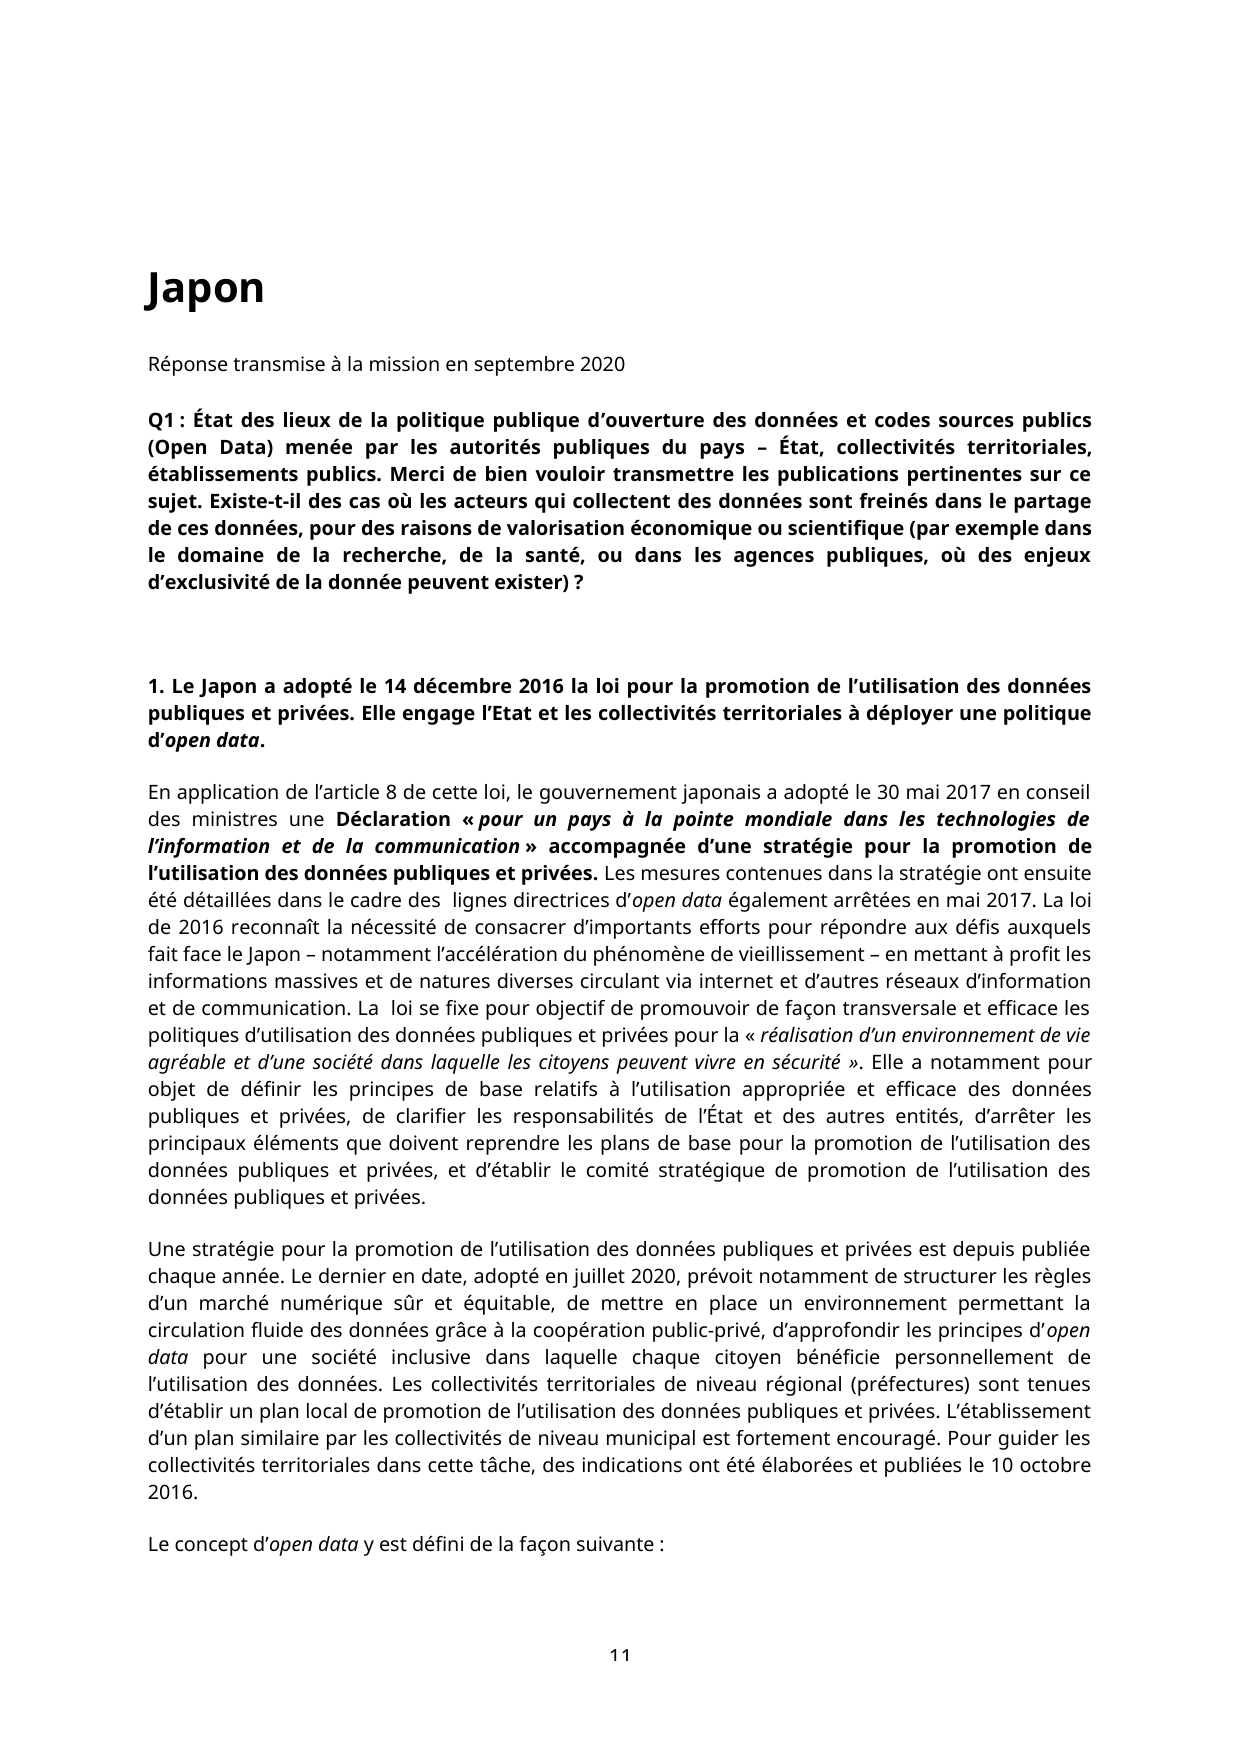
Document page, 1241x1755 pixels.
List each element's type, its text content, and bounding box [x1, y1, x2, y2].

text En application de l’article 8 de cette loi, le gouvernement japonais a adopté le 30 mai 2017 en conseil des ministres une Déclaration « pour un pays à la pointe mondiale dans les technologies de l’information et de la communication » accompagnée d’une stratégie pour la promotion de l’utilisation des données publiques et privées. Les mesures contenues dans la stratégie ont ensuite été détaillées dans le cadre des lignes directrices d’open data également arrêtées en mai 2017. La loi de 2016 reconnaît la nécessité de consacrer d’importants efforts pour répondre aux défis auxquels fait face le Japon – notamment l’accélération du phénomène de vieillissement – en mettant à profit les informations massives et de natures diverses circulant via internet et d’autres réseaux d’information et de communication. La loi se fixe pour objectif de promouvoir de façon transversale et efficace les politiques d’utilisation des données publiques et privées pour la « réalisation d’un environnement de vie agréable et d’une société dans laquelle les citoyens peuvent vivre en sécurité ». Elle a notamment pour objet de définir les principes de base relatifs à l’utilisation appropriée et efficace des données publiques et privées, de clarifier les responsabilités de l’État et des autres entités, d’arrêter les principaux éléments que doivent reprendre les plans de base pour la promotion de l’utilisation des données publiques et privées, et d’établir le comité stratégique de promotion de l’utilisation des données publiques et privées. [148, 778, 1093, 1210]
text Japon [148, 261, 1093, 313]
text Réponse transmise à la mission en septembre 2020 [148, 351, 1093, 378]
text Q1 : État des lieux de la politique publique d’ouverture des données et codes sources publics (Open Data) menée par les autorités publiques du pays – État, collectivités territoriales, établissements publics. Merci de bien vouloir transmettre les publications pertinentes sur ce sujet. Existe-t-il des cas où les acteurs qui collectent des données sont freinés dans le partage de ces données, pour des raisons de valorisation économique ou scientifique (par exemple dans le domaine de la recherche, de la santé, ou dans les agences publiques, où des enjeux d’exclusivité de la donnée peuvent exister) ? [148, 407, 1093, 596]
text 1. Le Japon a adopté le 14 décembre 2016 la loi pour la promotion de l’utilisation des données publiques et privées. Elle engage l’Etat et les collectivités territoriales à déployer une politique d’open data. [148, 672, 1093, 753]
text Une stratégie pour la promotion de l’utilisation des données publiques et privées est depuis publiée chaque année. Le dernier en date, adopté en juillet 2020, prévoit notamment de structurer les règles d’un marché numérique sûr et équitable, de mettre en place un environnement permettant la circulation fluide des données grâce à la coopération public-privé, d’approfondir les principes d’open data pour une société inclusive dans laquelle chaque citoyen bénéficie personnellement de l’utilisation des données. Les collectivités territoriales de niveau régional (préfectures) sont tenues d’établir un plan local de promotion de l’utilisation des données publiques et privées. L’établissement d’un plan similaire par les collectivités de niveau municipal est fortement encouragé. Pour guider les collectivités territoriales dans cette tâche, des indications ont été élaborées et publiées le 10 octobre 2016. [148, 1235, 1093, 1505]
text Le concept d’open data y est défini de la façon suivante : [148, 1530, 1093, 1557]
